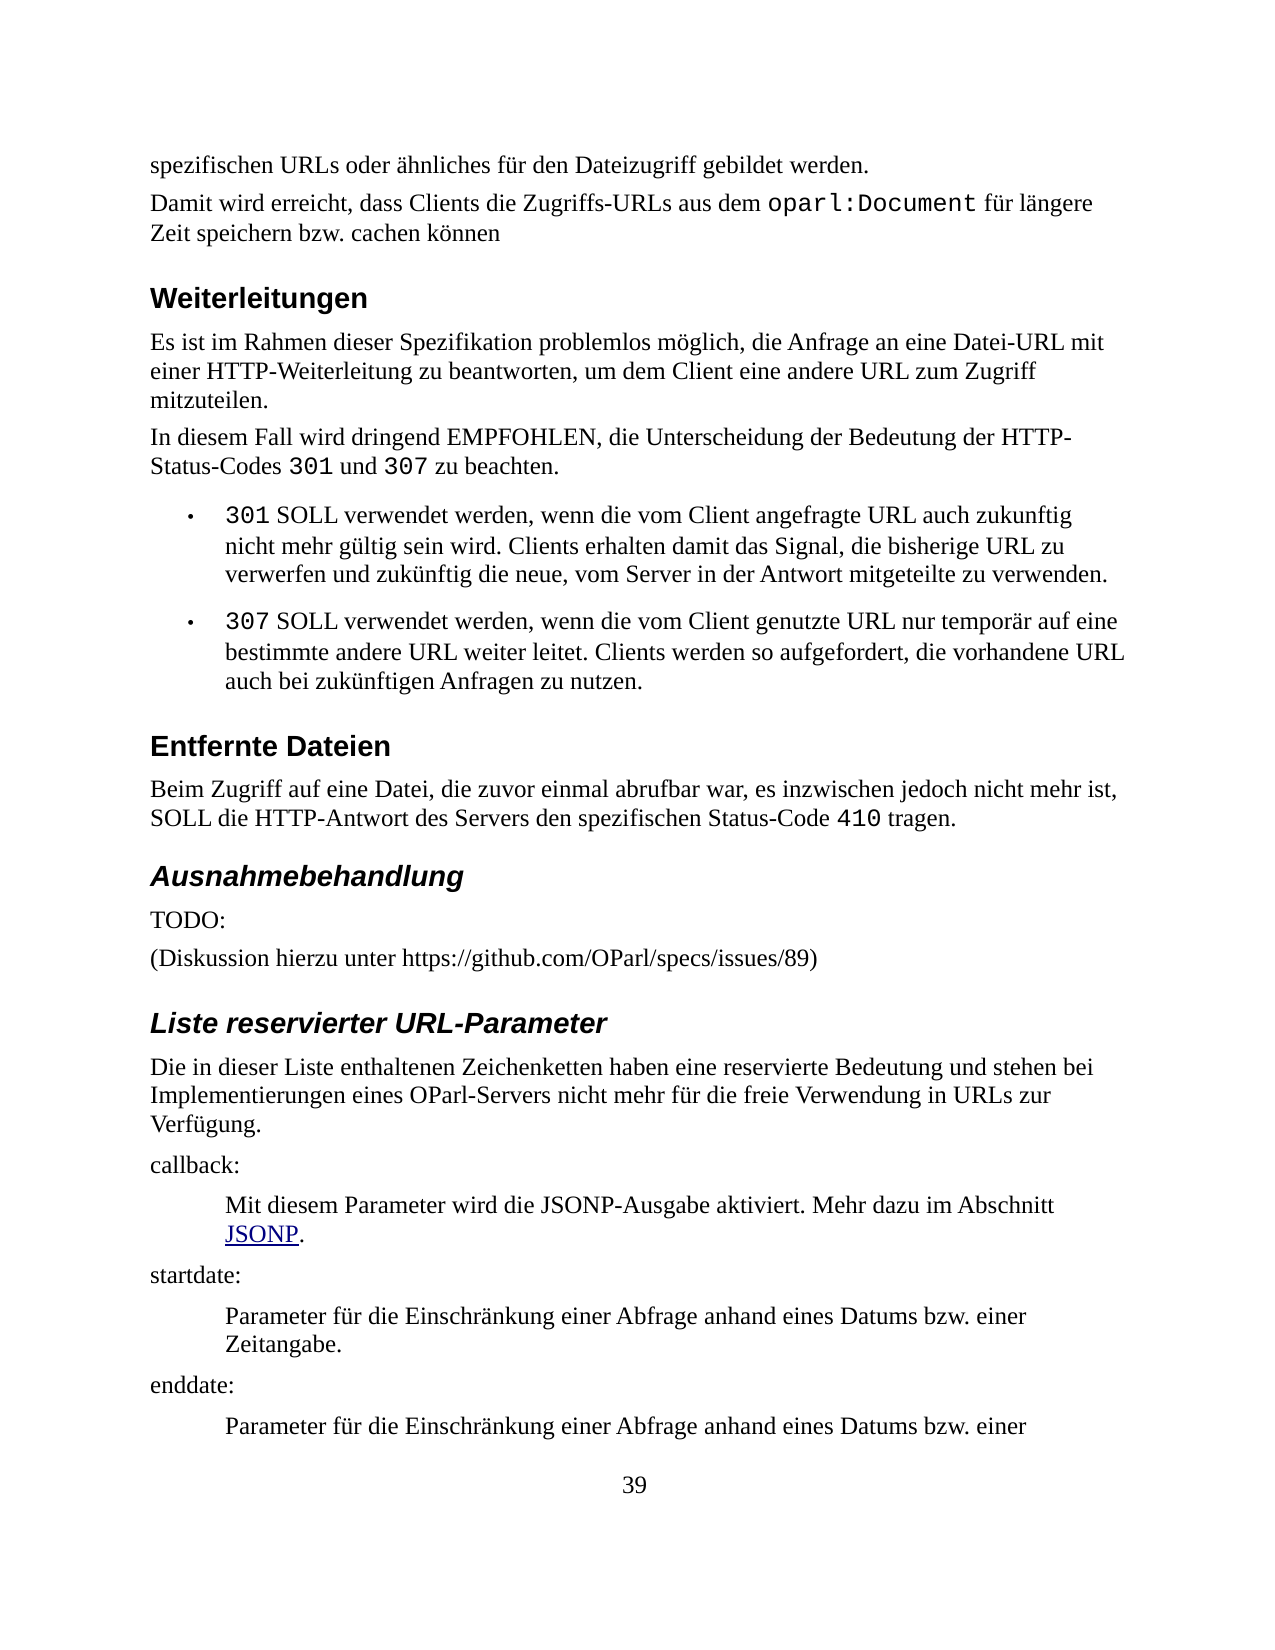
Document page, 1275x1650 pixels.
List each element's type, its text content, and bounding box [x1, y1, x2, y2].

subtitle Liste reservierter URL-Parameter [150, 1006, 1125, 1039]
text callback: [150, 1150, 1125, 1179]
text In diesem Fall wird dringend EMPFOHLEN, die Unterscheidung der Bedeutung der HTTP-Status-Codes 301 und 307 zu beachten. [150, 422, 1125, 482]
text Beim Zugriff auf eine Datei, die zuvor einmal abrufbar war, es inzwischen jedoch nicht mehr ist, SOLL die HTTP-Antwort des Servers den spezifischen Status-Code 410 tragen. [150, 774, 1125, 834]
subtitle Ausnahmebehandlung [150, 859, 1125, 893]
text Die in dieser Liste enthaltenen Zeichenketten haben eine reservierte Bedeutung und stehen bei Implementierungen eines OParl-Servers nicht mehr für die freie Verwendung in URLs zur Verfügung. [150, 1052, 1125, 1138]
text Damit wird erreicht, dass Clients die Zugriffs-URLs aus dem oparl:Document für längere Zeit speichern bzw. cachen können [150, 188, 1125, 247]
text Mit diesem Parameter wird die JSONP-Ausgabe aktiviert. Mehr dazu im Abschnitt JSONP. [225, 1191, 1125, 1248]
text Parameter für die Einschränkung einer Abfrage anhand eines Datums bzw. einer [225, 1411, 1125, 1440]
list 307 SOLL verwendet werden, wenn die vom Client genutzte URL nur temporär auf eine bestimmte andere URL weiter leitet. Clients werden so aufgefordert, die vorhandene URL auch bei zukünftigen Anfragen zu nutzen. [187, 606, 1125, 694]
subtitle Entfernte Dateien [150, 728, 1125, 762]
list 301 SOLL verwendet werden, wenn die vom Client angefragte URL auch zukunftig nicht mehr gültig sein wird. Clients erhalten damit das Signal, die bisherige URL zu verwerfen und zukünftig die neue, vom Server in der Antwort mitgeteilte zu verwenden. [187, 500, 1125, 588]
text (Diskussion hierzu unter https://github.com/OParl/specs/issues/89) [150, 943, 1125, 972]
text TODO: [150, 905, 1125, 934]
text Parameter für die Einschränkung einer Abfrage anhand eines Datums bzw. einer Zeitangabe. [225, 1301, 1125, 1358]
text Es ist im Rahmen dieser Spezifikation problemlos möglich, die Anfrage an eine Datei-URL mit einer HTTP-Weiterleitung zu beantworten, um dem Client eine andere URL zum Zugriff mitzuteilen. [150, 327, 1125, 413]
text startdate: [150, 1260, 1125, 1289]
subtitle Weiterleitungen [150, 281, 1125, 315]
text spezifischen URLs oder ähnliches für den Dateizugriff gebildet werden. [150, 150, 1125, 179]
text enddate: [150, 1370, 1125, 1399]
